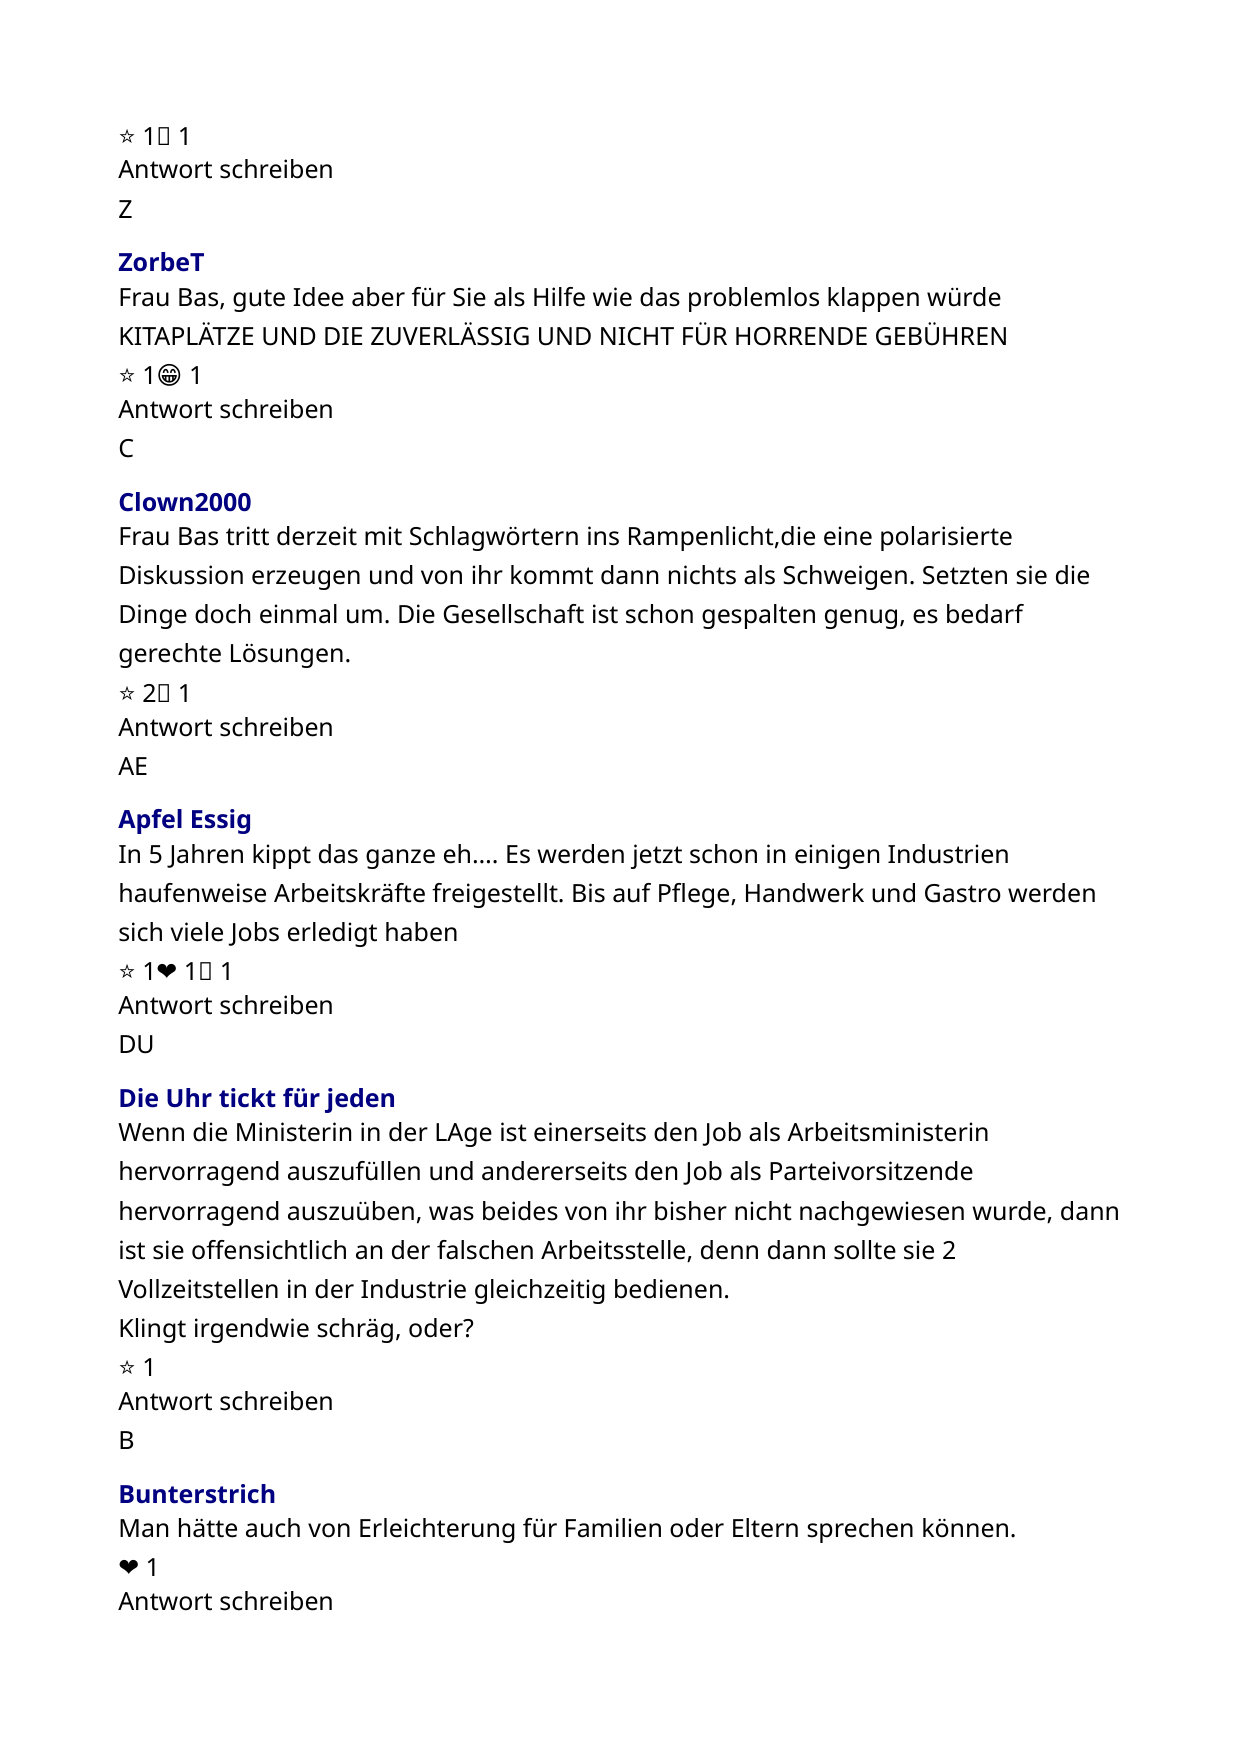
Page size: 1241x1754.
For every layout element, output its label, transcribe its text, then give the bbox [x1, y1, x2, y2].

text DU [118, 1027, 1122, 1061]
text Man hätte auch von Erleichterung für Familien oder Eltern sprechen können. [118, 1511, 1122, 1545]
text ⭐️ 1❤️ 1🤨 1 [118, 954, 1122, 988]
text KITAPLÄTZE UND DIE ZUVERLÄSSIG UND NICHT FÜR HORRENDE GEBÜHREN [118, 318, 1122, 352]
text Antwort schreiben [118, 392, 1122, 426]
text B [118, 1423, 1122, 1457]
text ⭐️ 2🤨 1 [118, 675, 1122, 709]
text ❤️ 1 [118, 1550, 1122, 1584]
text AE [118, 748, 1122, 782]
text Frau Bas, gute Idee aber für Sie als Hilfe wie das problemlos klappen würde [118, 279, 1122, 313]
subtitle Die Uhr tickt für jeden [118, 1081, 1122, 1115]
text C [118, 431, 1122, 465]
text Antwort schreiben [118, 709, 1122, 743]
subtitle Bunterstrich [118, 1477, 1122, 1511]
subtitle Apfel Essig [118, 802, 1122, 836]
text Wenn die Ministerin in der LAge ist einerseits den Job als Arbeitsministerin hervorragend auszufüllen und andererseits den Job als Parteivorsitzende hervorragend auszuüben, was beides von ihr bisher nicht nachgewiesen wurde, dann ist sie offensichtlich an der falschen Arbeitsstelle, denn dann sollte sie 2 Vollzeitstellen in der Industrie gleichzeitig bedienen. [118, 1115, 1122, 1306]
text Antwort schreiben [118, 988, 1122, 1022]
text ⭐️ 1😁 1 [118, 357, 1122, 392]
text ⭐️ 1🙁 1 [118, 118, 1122, 152]
subtitle Clown2000 [118, 484, 1122, 518]
subtitle ZorbeT [118, 245, 1122, 279]
text ⭐️ 1 [118, 1350, 1122, 1384]
text Antwort schreiben [118, 152, 1122, 186]
text In 5 Jahren kippt das ganze eh…. Es werden jetzt schon in einigen Industrien haufenweise Arbeitskräfte freigestellt. Bis auf Pflege, Handwerk und Gastro werden sich viele Jobs erledigt haben [118, 836, 1122, 949]
text Frau Bas tritt derzeit mit Schlagwörtern ins Rampenlicht,die eine polarisierte Diskussion erzeugen und von ihr kommt dann nichts als Schweigen. Setzten sie die Dinge doch einmal um. Die Gesellschaft ist schon gespalten genug, es bedarf gerechte Lösungen. [118, 518, 1122, 670]
text Z [118, 191, 1122, 225]
text Antwort schreiben [118, 1384, 1122, 1418]
text Antwort schreiben [118, 1584, 1122, 1618]
text Klingt irgendwie schräg, oder? [118, 1311, 1122, 1345]
